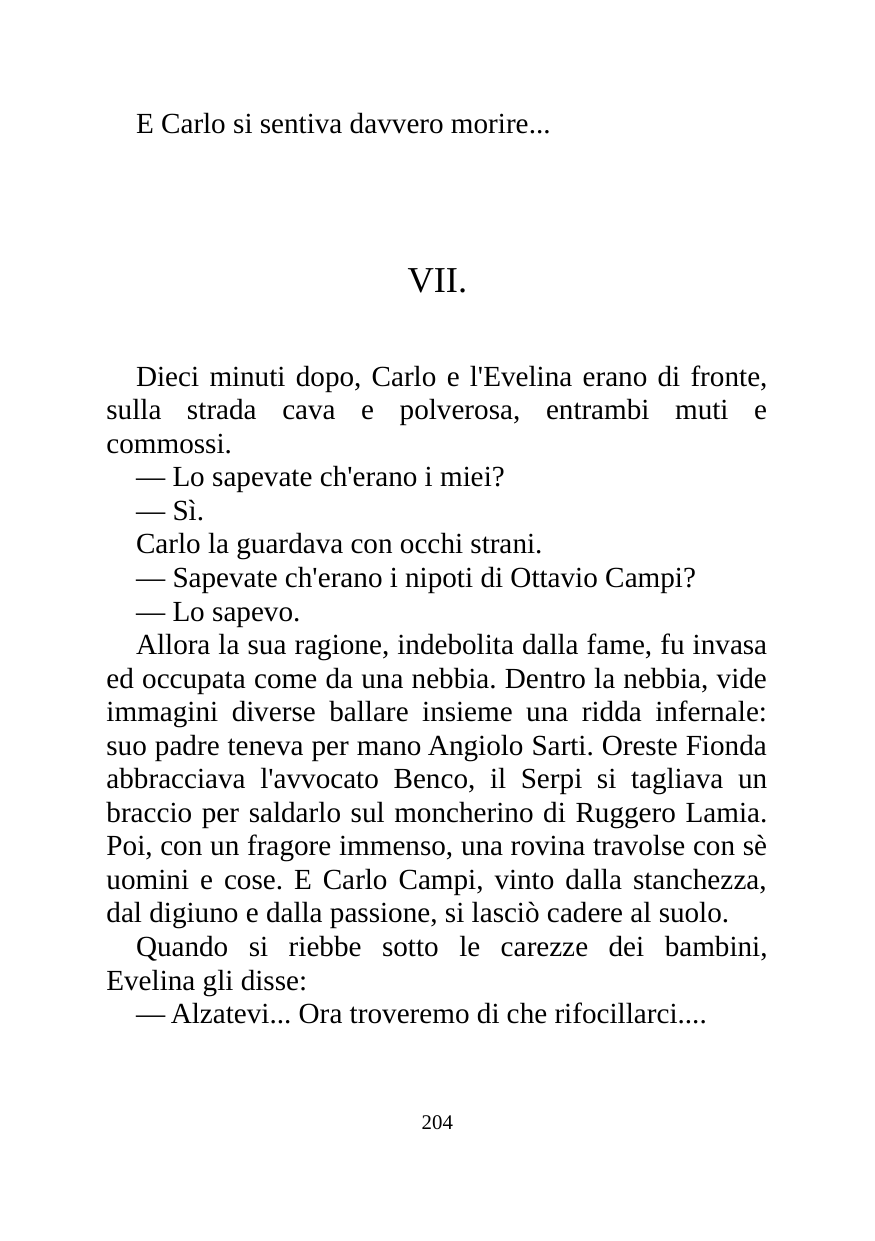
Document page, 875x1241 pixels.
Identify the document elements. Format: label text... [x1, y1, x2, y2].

subtitle VII. [106, 258, 768, 300]
text — Alzatevi... Ora troveremo di che rifocillarci.... [106, 996, 768, 1030]
text Dieci minuti dopo, Carlo e l'Evelina erano di fronte, sulla strada cava e polverosa, entrambi muti e commossi. [106, 359, 768, 459]
text E Carlo si sentiva davvero morire... [106, 106, 768, 140]
text — Sì. [106, 493, 768, 527]
text Quando si riebbe sotto le carezze dei bambini, Evelina gli disse: [106, 929, 768, 996]
text — Lo sapevate ch'erano i miei? [106, 459, 768, 493]
text Allora la sua ragione, indebolita dalla fame, fu invasa ed occupata come da una nebbia. Dentro la nebbia, vide immagini diverse ballare insieme una ridda infernale: suo padre teneva per mano Angiolo Sarti. Oreste Fionda abbracciava l'avvocato Benco, il Serpi si tagliava un braccio per saldarlo sul moncherino di Ruggero Lamia. Poi, con un fragore immenso, una rovina travolse con sè uomini e cose. E Carlo Campi, vinto dalla stanchezza, dal digiuno e dalla passione, si lasciò cadere al suolo. [106, 627, 768, 929]
text — Lo sapevo. [106, 594, 768, 627]
text — Sapevate ch'erano i nipoti di Ottavio Campi? [106, 560, 768, 594]
text Carlo la guardava con occhi strani. [106, 527, 768, 560]
